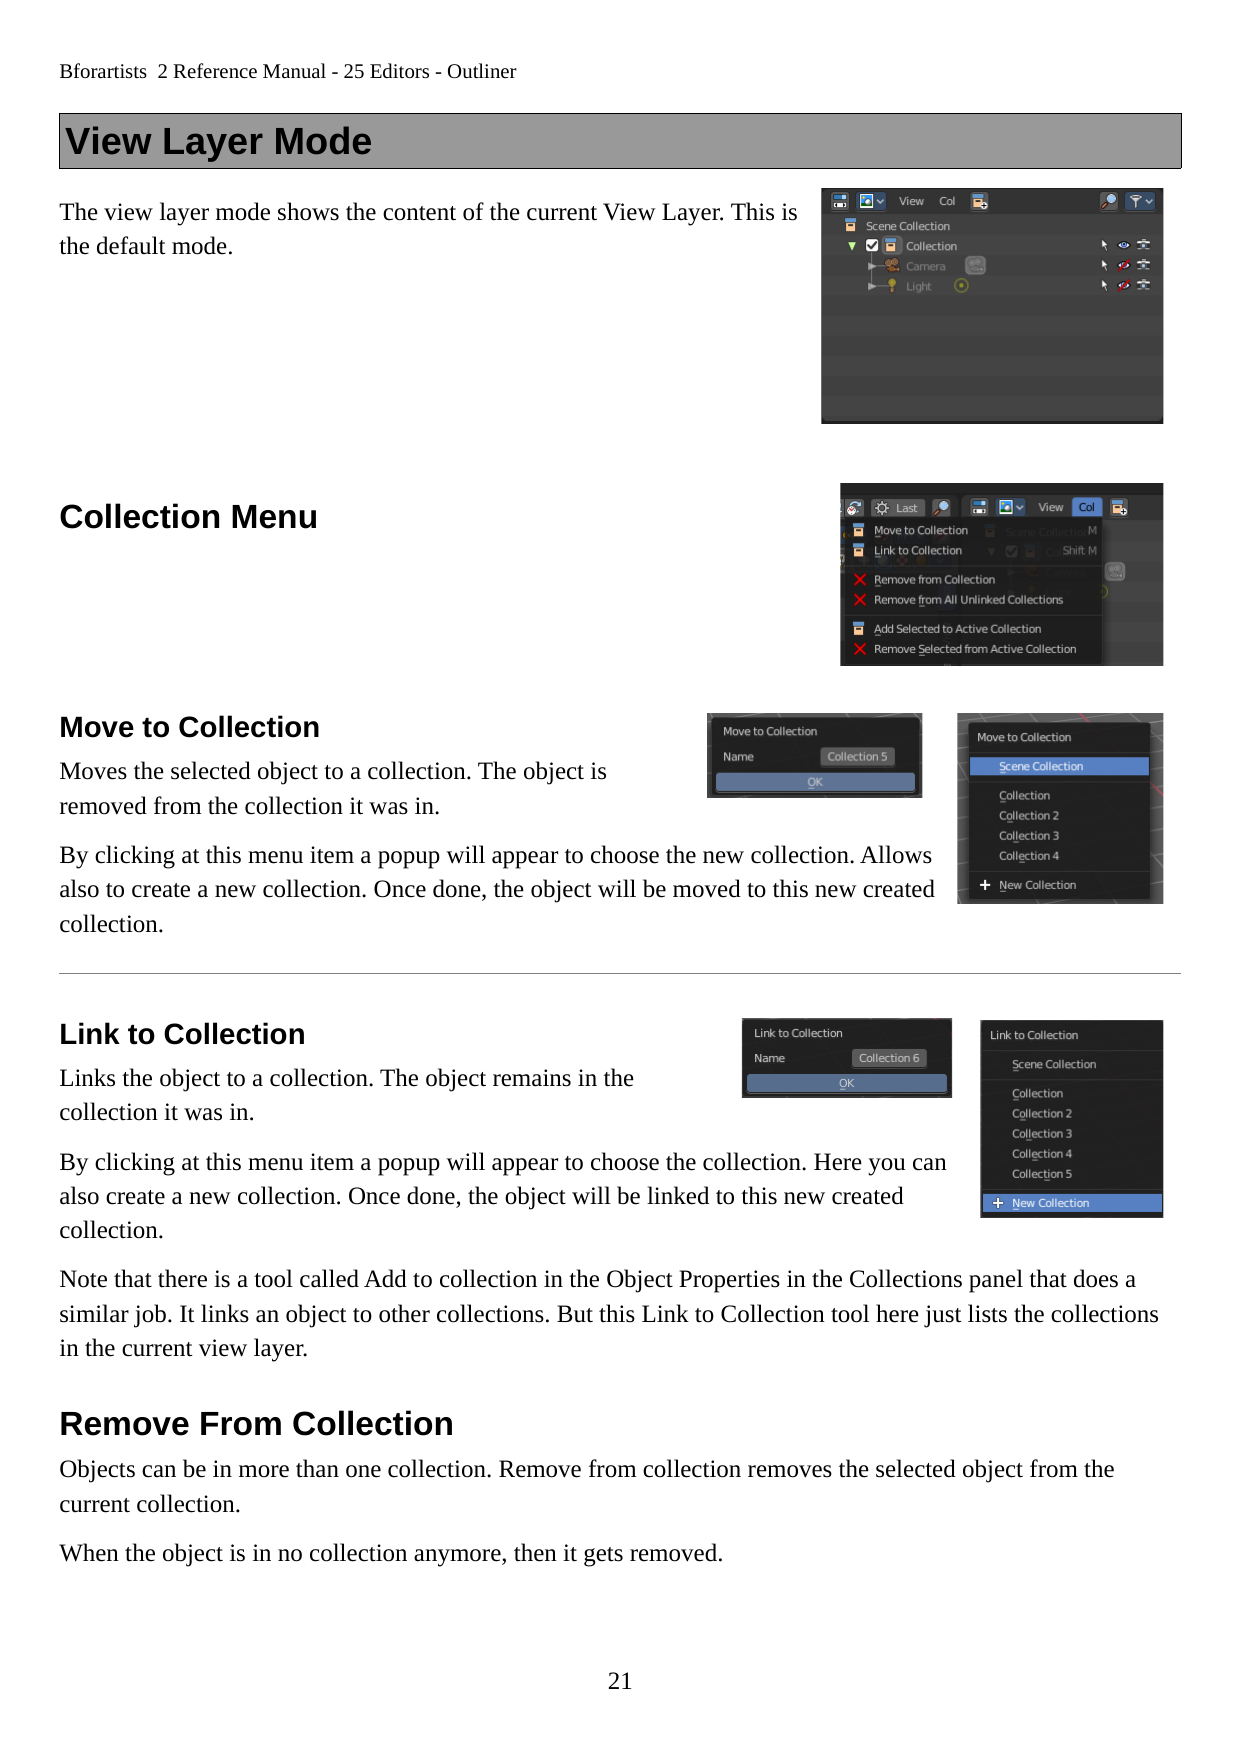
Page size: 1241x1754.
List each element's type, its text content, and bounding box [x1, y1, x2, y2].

picture [707, 713, 923, 798]
subtitle Remove From Collection [59, 1403, 1181, 1442]
picture [840, 483, 1164, 666]
text When the object is in no collection anymore, then it gets removed. [59, 1538, 1181, 1567]
text Objects can be in more than one collection. Remove from collection removes the selected object from the current collection. [59, 1454, 1181, 1518]
subtitle Move to Collection [59, 710, 1181, 744]
picture [741, 1018, 953, 1098]
text The view layer mode shows the content of the current View Layer. This is the default mode. [59, 197, 821, 260]
picture [980, 1020, 1164, 1218]
picture [821, 188, 1164, 424]
text Moves the selected object to a collection. The object is removed from the collection it was in. [59, 756, 957, 820]
text By clicking at this menu item a popup will appear to choose the new collection. Allows also to create a new collection. Once done, the object will be moved to this new created collection. [59, 840, 1181, 938]
text Links the object to a collection. The object remains in the collection it was in. [59, 1063, 980, 1126]
table_header View Layer Mode [60, 114, 1181, 168]
text By clicking at this menu item a popup will appear to choose the collection. Here you can also create a new collection. Once done, the object will be linked to this new created collection. [59, 1147, 1181, 1244]
text Note that there is a tool called Add to collection in the Object Properties in the Collections panel that does a similar job. It links an object to other collections. But this Link to Collection tool here just lists the collections in the current view layer. [59, 1264, 1181, 1362]
picture [957, 713, 1164, 904]
subtitle Collection Menu [59, 497, 840, 536]
subtitle Link to Collection [59, 1017, 1181, 1051]
subtitle [1164, 497, 1181, 536]
